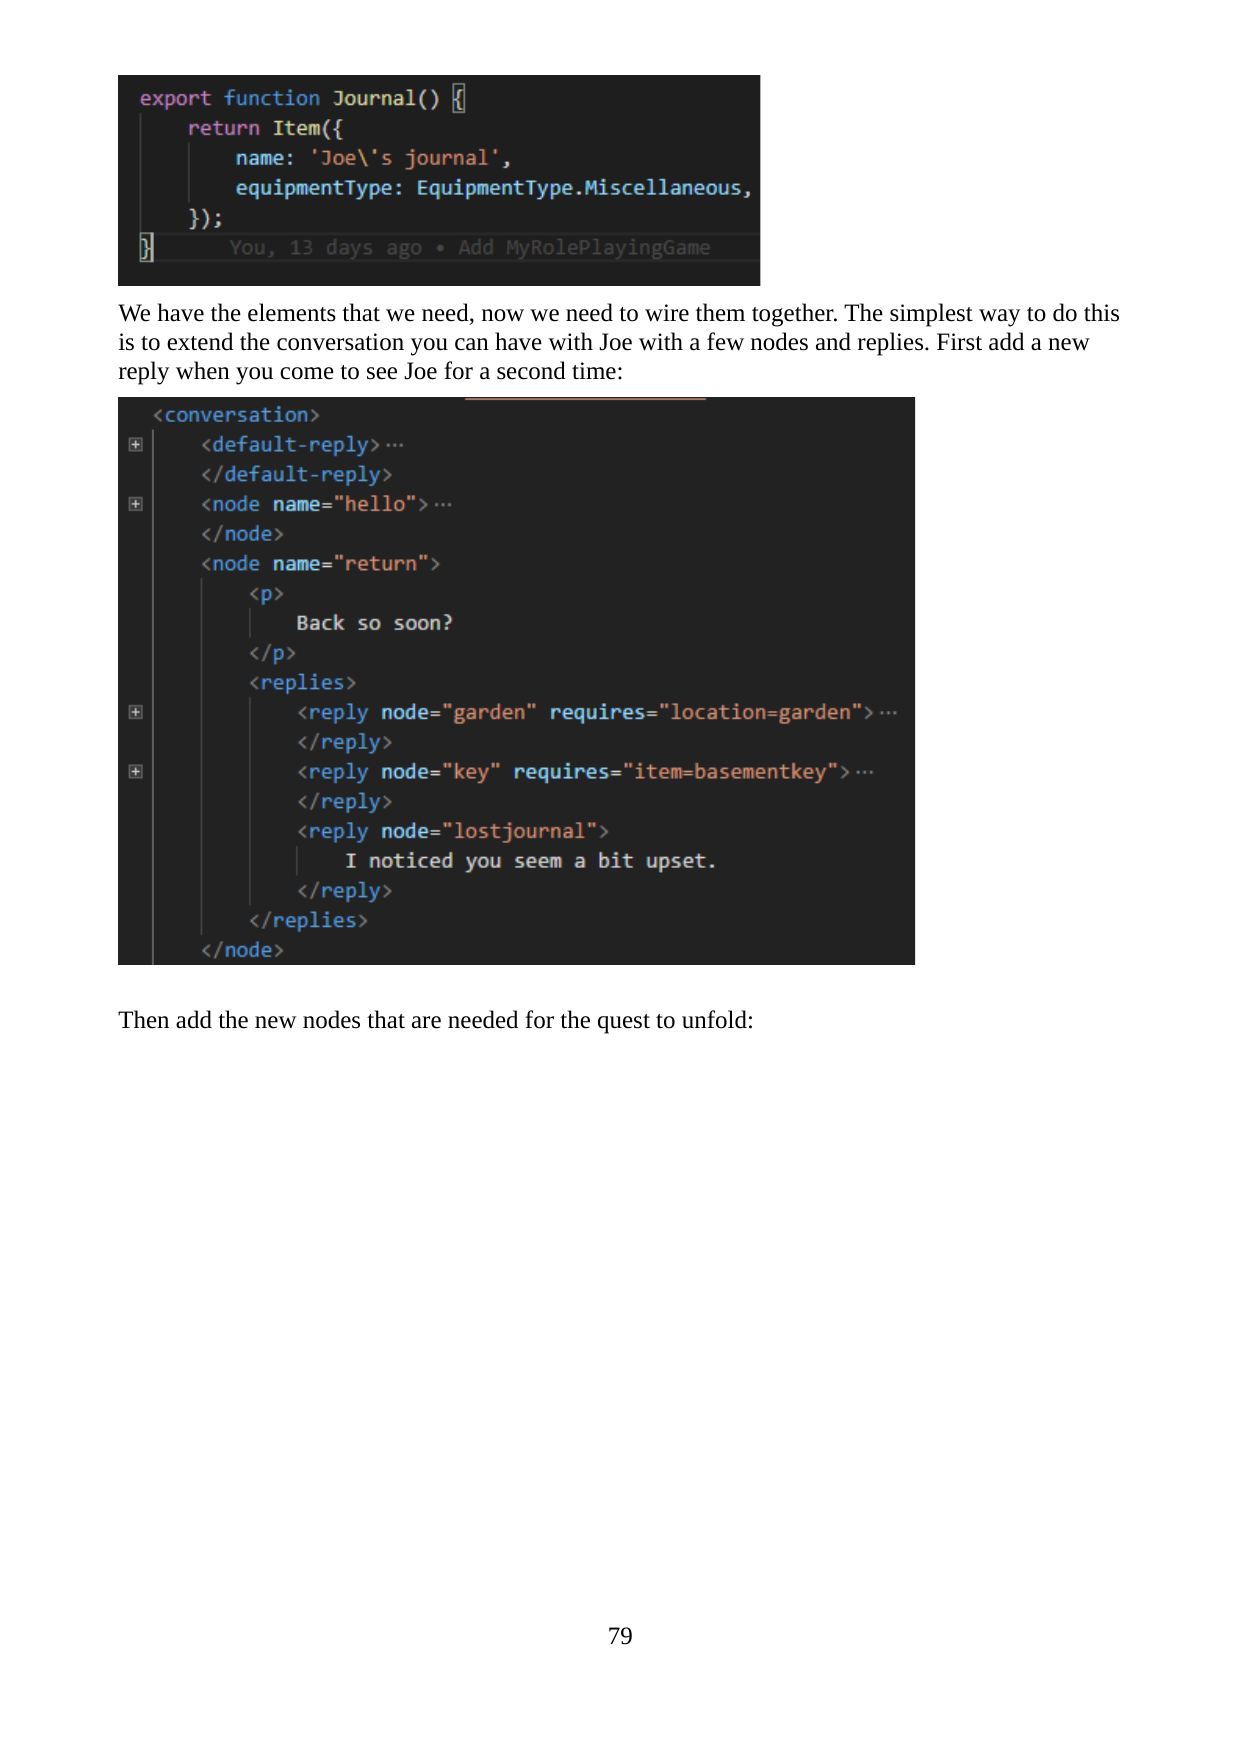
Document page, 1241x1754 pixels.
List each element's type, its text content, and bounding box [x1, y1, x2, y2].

text We have the elements that we need, now we need to wire them together. The simplest way to do this is to extend the conversation you can have with Joe with a few nodes and replies. First add a new reply when you come to see Joe for a second time: [118, 298, 1122, 385]
text Then add the new nodes that are needed for the quest to unfold: [118, 1006, 1122, 1034]
